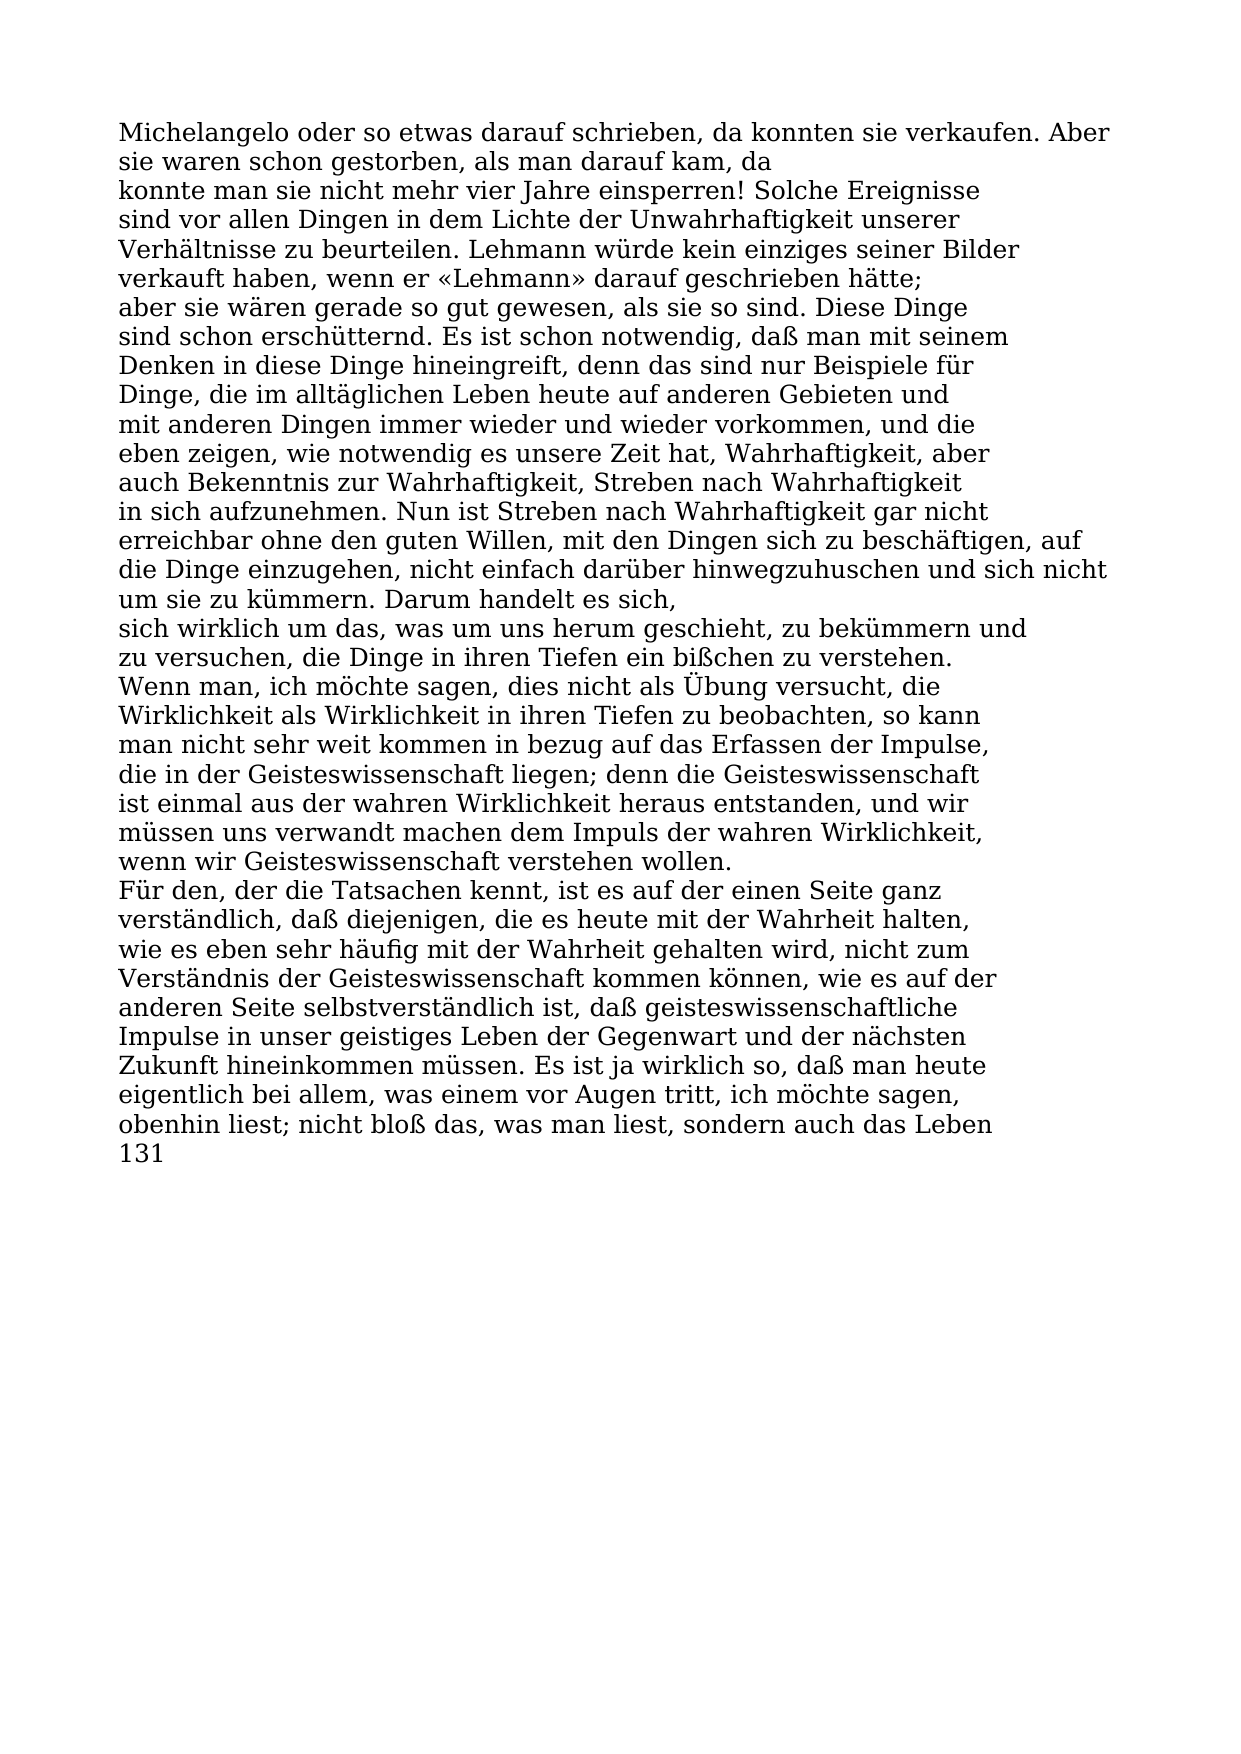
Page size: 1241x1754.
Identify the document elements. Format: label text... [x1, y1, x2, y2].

text Dinge, die im alltäglichen Leben heute auf anderen Gebieten und [118, 381, 1122, 410]
text konnte man sie nicht mehr vier Jahre einsperren! Solche Ereignisse [118, 176, 1122, 206]
text wie es eben sehr häufig mit der Wahrheit gehalten wird, nicht zum [118, 935, 1122, 964]
text anderen Seite selbstverständlich ist, daß geisteswissenschaftliche [118, 993, 1122, 1022]
text zu versuchen, die Dinge in ihren Tiefen ein bißchen zu verstehen. [118, 643, 1122, 672]
text Zukunft hineinkommen müssen. Es ist ja wirklich so, daß man heute [118, 1051, 1122, 1081]
text eigentlich bei allem, was einem vor Augen tritt, ich möchte sagen, [118, 1081, 1122, 1110]
text erreichbar ohne den guten Willen, mit den Dingen sich zu beschäftigen, auf die Dinge einzugehen, nicht einfach darüber hinwegzuhuschen und sich nicht um sie zu kümmern. Darum handelt es sich, [118, 526, 1122, 614]
text wenn wir Geisteswissenschaft verstehen wollen. [118, 847, 1122, 876]
text die in der Geisteswissenschaft liegen; denn die Geisteswissenschaft [118, 760, 1122, 789]
text eben zeigen, wie notwendig es unsere Zeit hat, Wahrhaftigkeit, aber [118, 439, 1122, 468]
text Michelangelo oder so etwas darauf schrieben, da konnten sie verkaufen. Aber sie waren schon gestorben, als man darauf kam, da [118, 118, 1122, 176]
text Verständnis der Geisteswissenschaft kommen können, wie es auf der [118, 964, 1122, 993]
text Denken in diese Dinge hineingreift, denn das sind nur Beispiele für [118, 351, 1122, 381]
text ist einmal aus der wahren Wirklichkeit heraus entstanden, und wir [118, 789, 1122, 818]
text obenhin liest; nicht bloß das, was man liest, sondern auch das Leben [118, 1110, 1122, 1139]
text Wenn man, ich möchte sagen, dies nicht als Übung versucht, die [118, 672, 1122, 701]
text man nicht sehr weit kommen in bezug auf das Erfassen der Impulse, [118, 731, 1122, 760]
text mit anderen Dingen immer wieder und wieder vorkommen, und die [118, 410, 1122, 439]
text auch Bekenntnis zur Wahrhaftigkeit, Streben nach Wahrhaftigkeit [118, 468, 1122, 497]
text sind vor allen Dingen in dem Lichte der Unwahrhaftigkeit unserer [118, 206, 1122, 235]
text in sich aufzunehmen. Nun ist Streben nach Wahrhaftigkeit gar nicht [118, 497, 1122, 526]
text 131 [118, 1139, 1122, 1168]
text Wirklichkeit als Wirklichkeit in ihren Tiefen zu beobachten, so kann [118, 701, 1122, 731]
text sich wirklich um das, was um uns herum geschieht, zu bekümmern und [118, 614, 1122, 643]
text verständlich, daß diejenigen, die es heute mit der Wahrheit halten, [118, 906, 1122, 935]
text Impulse in unser geistiges Leben der Gegenwart und der nächsten [118, 1022, 1122, 1051]
text müssen uns verwandt machen dem Impuls der wahren Wirklichkeit, [118, 818, 1122, 847]
text sind schon erschütternd. Es ist schon notwendig, daß man mit seinem [118, 322, 1122, 351]
text Für den, der die Tatsachen kennt, ist es auf der einen Seite ganz [118, 876, 1122, 906]
text Verhältnisse zu beurteilen. Lehmann würde kein einziges seiner Bilder verkauft haben, wenn er «Lehmann» darauf geschrieben hätte; [118, 235, 1122, 293]
text aber sie wären gerade so gut gewesen, als sie so sind. Diese Dinge [118, 293, 1122, 322]
